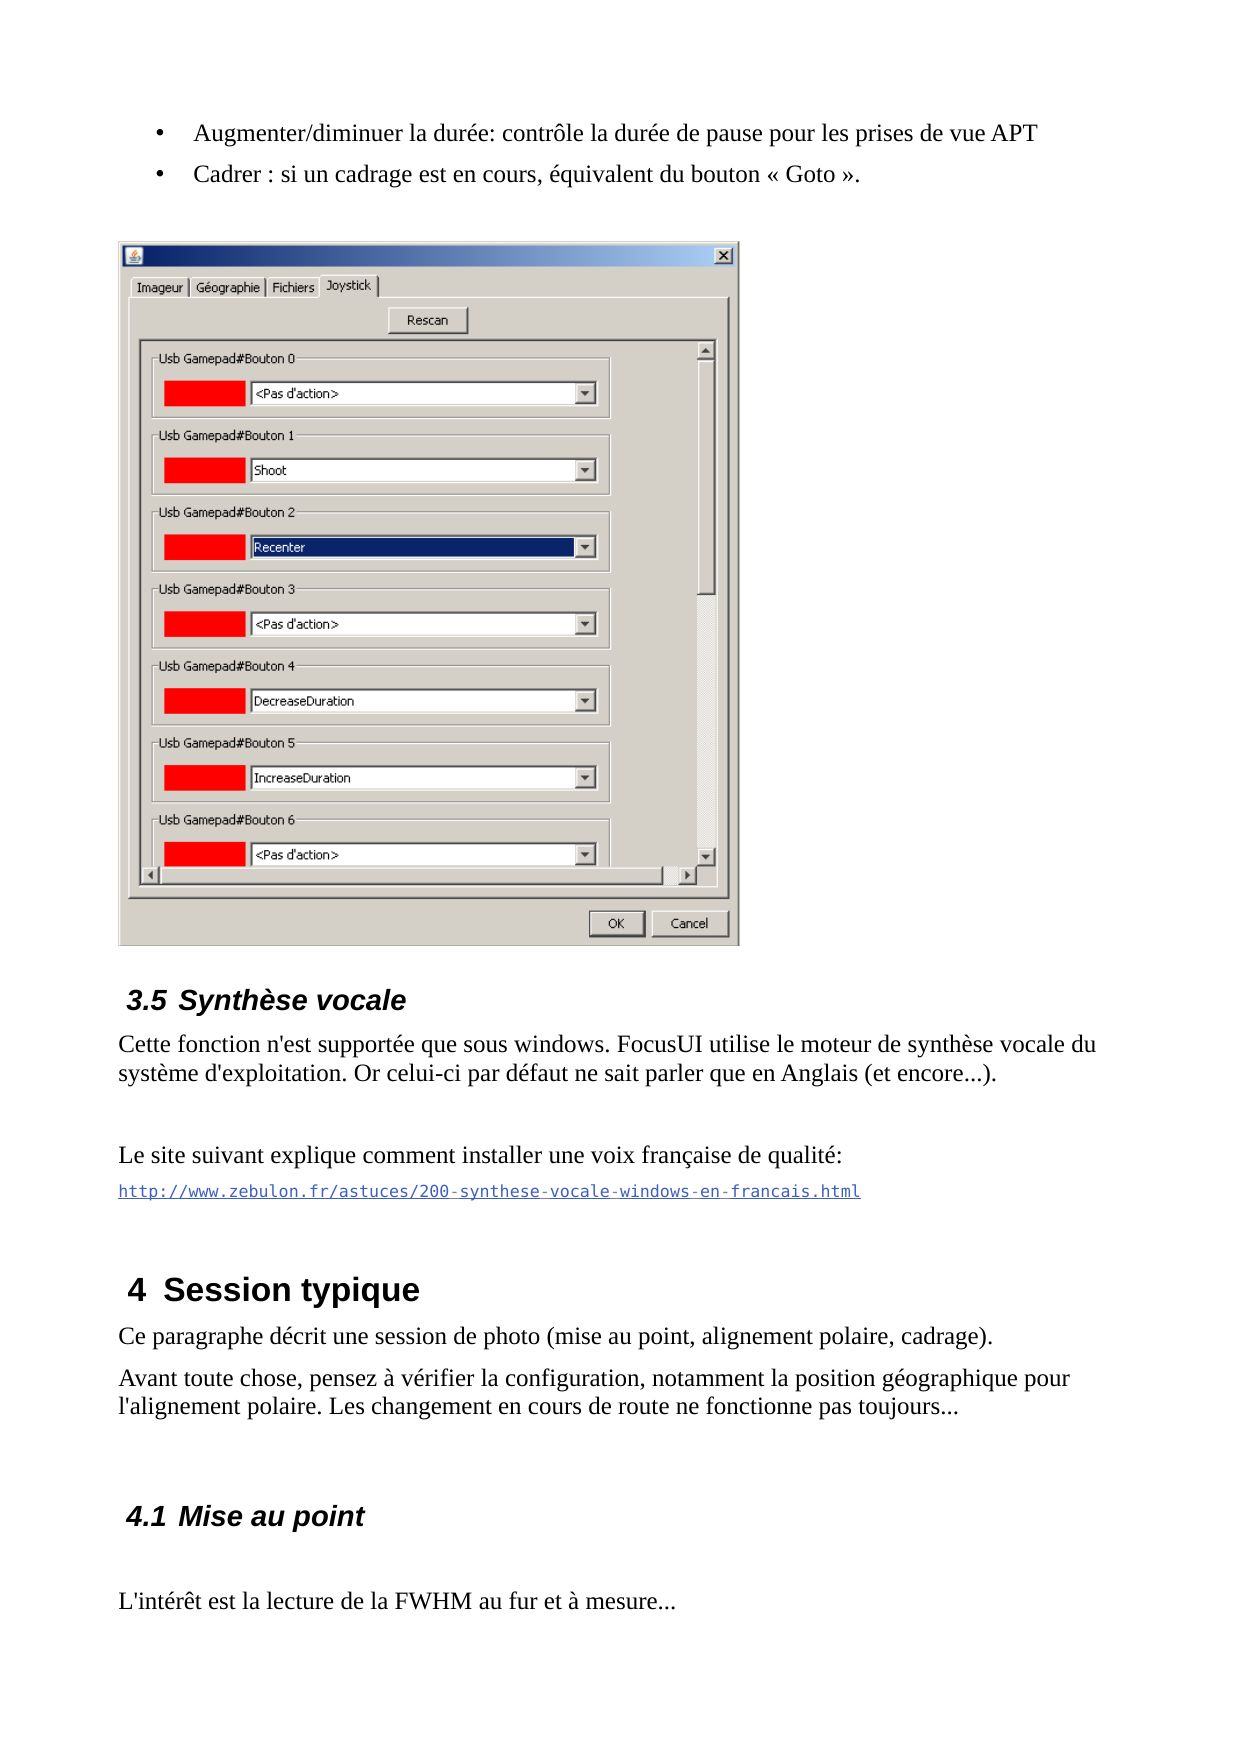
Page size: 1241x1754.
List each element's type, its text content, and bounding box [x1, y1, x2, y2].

text http://www.zebulon.fr/astuces/200-synthese-vocale-windows-en-francais.html [118, 1181, 1122, 1201]
subtitle Synthèse vocale [118, 983, 1122, 1016]
text Le site suivant explique comment installer une voix française de qualité: [118, 1140, 1122, 1169]
list Cadrer : si un cadrage est en cours, équivalent du bouton « Goto ». [156, 159, 1122, 188]
text L'intérêt est la lecture de la FWHM au fur et à mesure... [118, 1586, 1122, 1615]
list Augmenter/diminuer la durée: contrôle la durée de pause pour les prises de vue APT [156, 118, 1122, 147]
text Ce paragraphe décrit une session de photo (mise au point, alignement polaire, cadrage). [118, 1321, 1122, 1350]
subtitle Session typique [118, 1270, 1122, 1309]
subtitle Mise au point [118, 1499, 1122, 1532]
text Avant toute chose, pensez à vérifier la configuration, notamment la position géographique pour l'alignement polaire. Les changement en cours de route ne fonctionne pas toujours... [118, 1363, 1122, 1420]
text Cette fonction n'est supportée que sous windows. FocusUI utilise le moteur de synthèse vocale du système d'exploitation. Or celui-ci par défaut ne sait parler que en Anglais (et encore...). [118, 1029, 1122, 1086]
